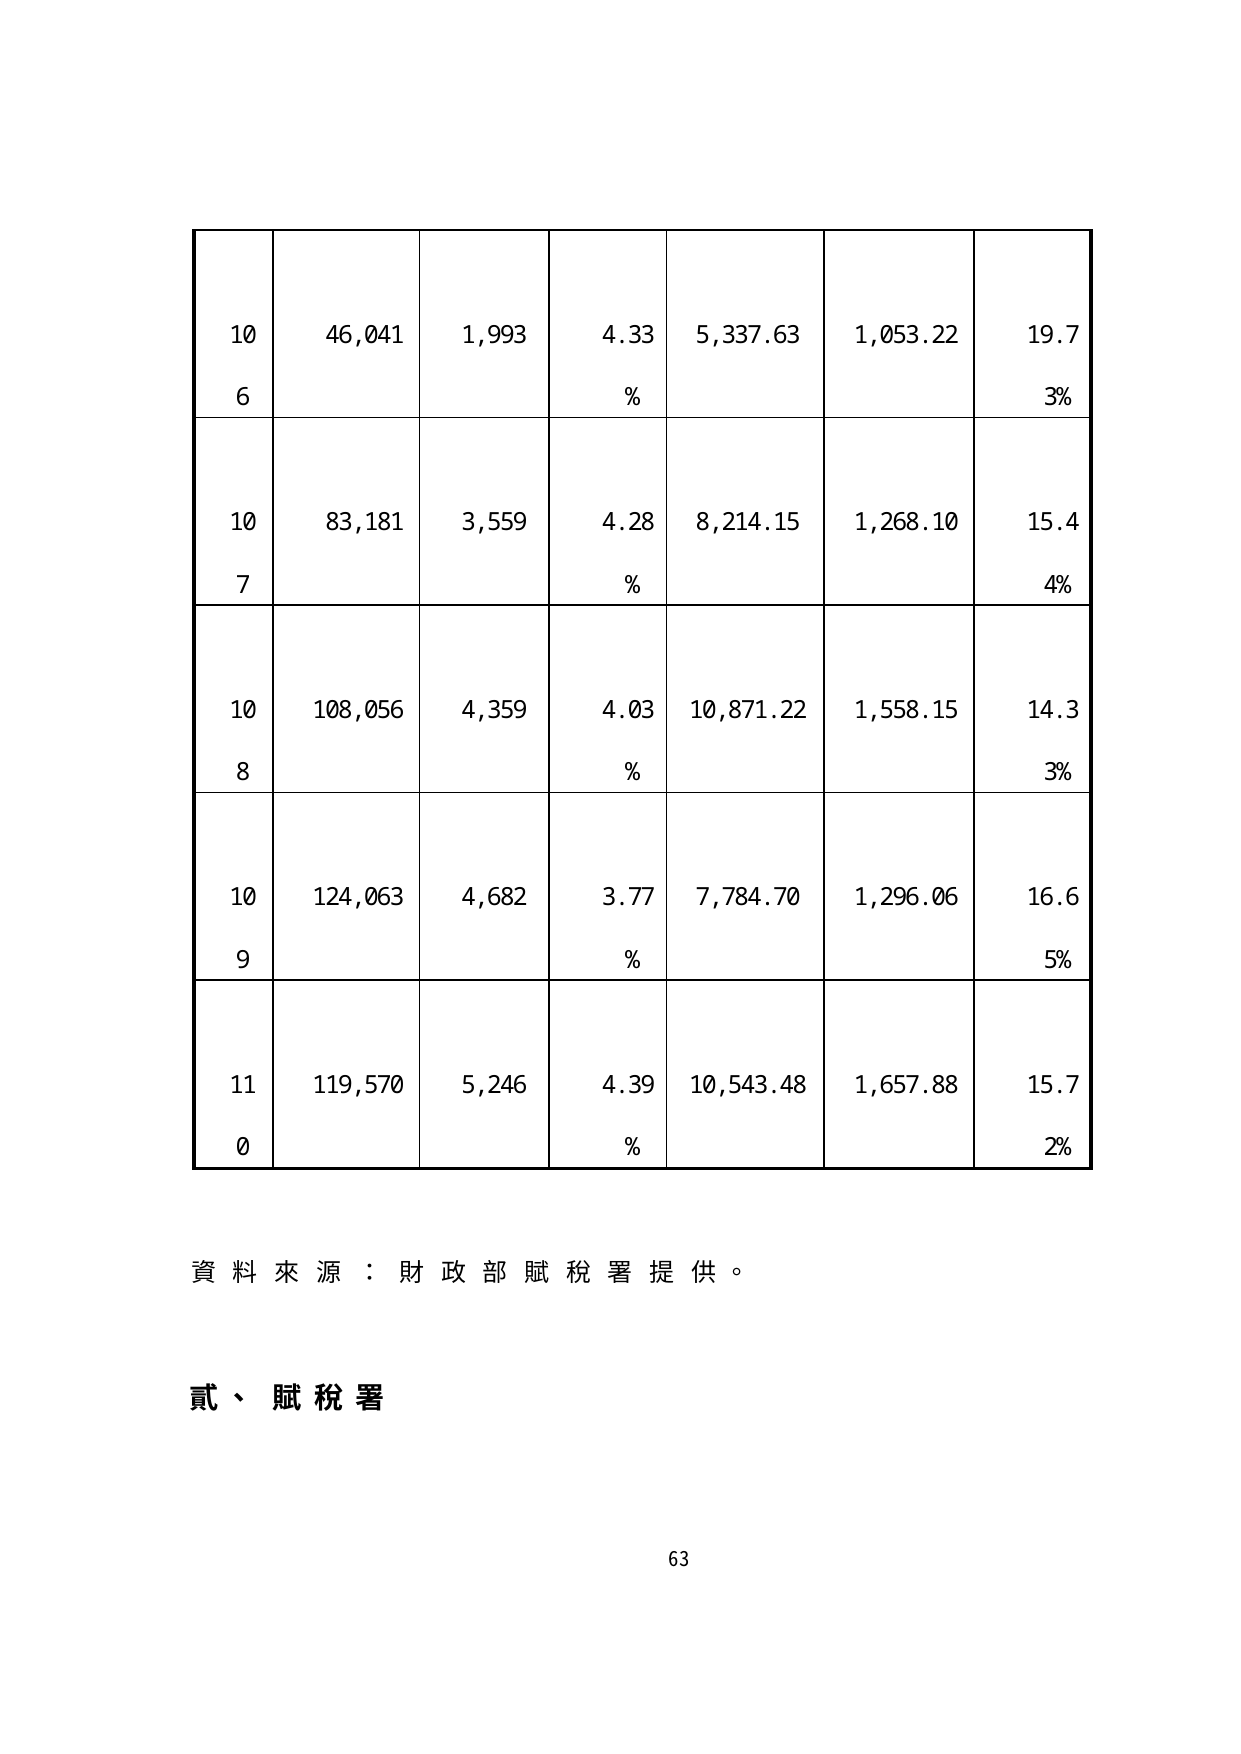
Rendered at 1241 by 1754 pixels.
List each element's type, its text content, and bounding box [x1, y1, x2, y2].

table_cell 15.72% [975, 981, 1089, 1167]
table_cell 1,993 [420, 231, 548, 417]
table_cell 5,246 [420, 981, 548, 1167]
table_cell 107 [196, 418, 272, 604]
table_cell 19.73% [975, 231, 1089, 417]
table_cell 10,871.22 [667, 606, 823, 792]
table_cell 1,657.88 [825, 981, 973, 1167]
table_cell 16.65% [975, 793, 1089, 979]
table_cell 124,063 [274, 793, 419, 979]
table_cell 46,041 [274, 231, 419, 417]
table_cell 7,784.70 [667, 793, 823, 979]
table_cell 3,559 [420, 418, 548, 604]
table_cell 83,181 [274, 418, 419, 604]
table_cell 8,214.15 [667, 418, 823, 604]
table_cell 4.39% [550, 981, 666, 1167]
text 貳、賦稅署 [183, 1354, 1058, 1417]
table_cell 3.77% [550, 793, 666, 979]
table_cell 108 [196, 606, 272, 792]
table_cell 1,558.15 [825, 606, 973, 792]
table_cell 5,337.63 [667, 231, 823, 417]
table_cell 1,268.10 [825, 418, 973, 604]
table_cell 15.44% [975, 418, 1089, 604]
table_cell 4,359 [420, 606, 548, 792]
table_cell 1,296.06 [825, 793, 973, 979]
table_cell 108,056 [274, 606, 419, 792]
table_cell 106 [196, 231, 272, 417]
table_cell 119,570 [274, 981, 419, 1167]
table_cell 4.03% [550, 606, 666, 792]
table_cell 1,053.22 [825, 231, 973, 417]
table_cell 14.33% [975, 606, 1089, 792]
table_cell 10,543.48 [667, 981, 823, 1167]
table_cell 4.28% [550, 418, 666, 604]
table_cell 110 [196, 981, 272, 1167]
table_cell 4,682 [420, 793, 548, 979]
table_cell 109 [196, 793, 272, 979]
table_cell 4.33% [550, 231, 666, 417]
text 資料來源：財政部賦稅署提供。 [183, 1229, 1058, 1292]
